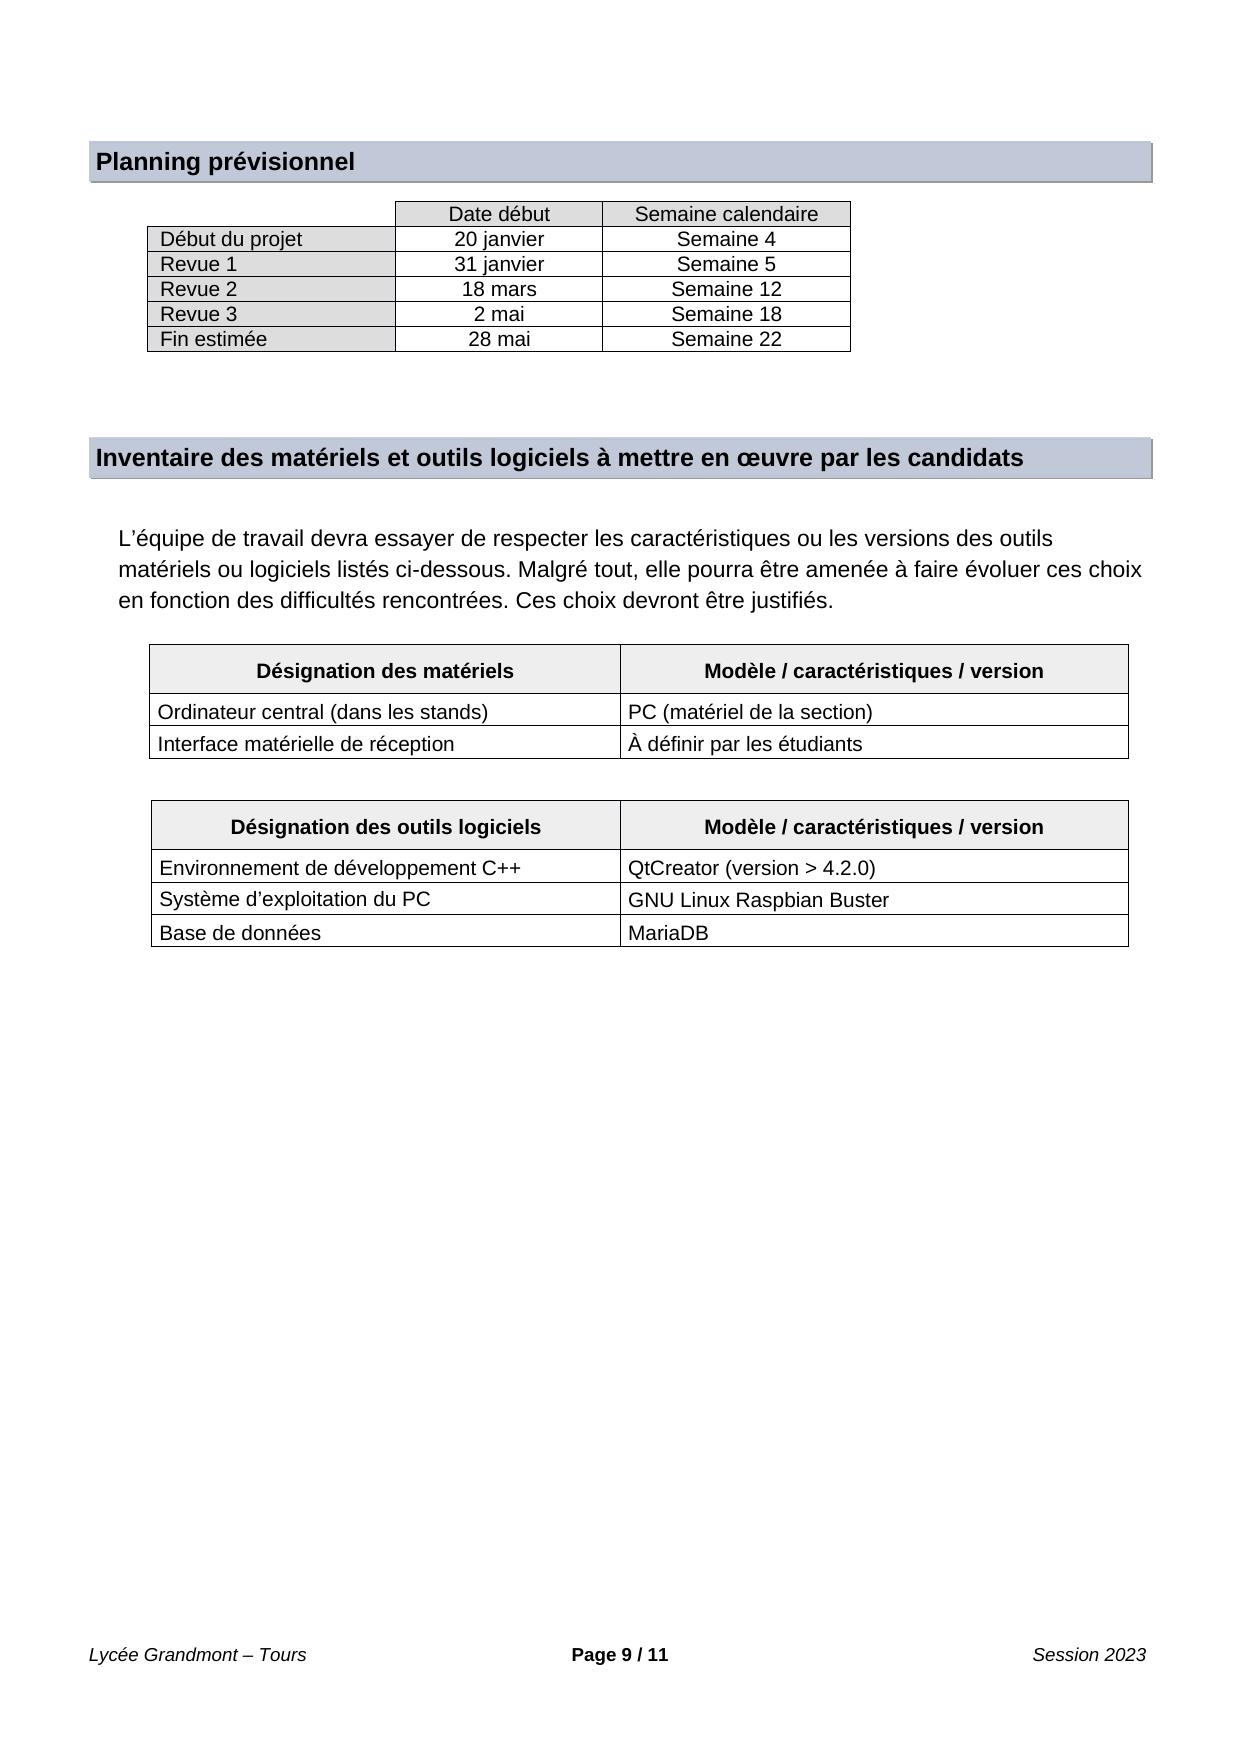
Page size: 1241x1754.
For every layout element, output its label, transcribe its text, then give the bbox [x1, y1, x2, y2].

table_cell 20 janvier [396, 227, 602, 251]
table_cell Revue 1 [148, 252, 395, 276]
subtitle Inventaire des matériels et outils logiciels à mettre en œuvre par les candidats [89, 440, 1151, 475]
text L’équipe de travail devra essayer de respecter les caractéristiques ou les versions des outils matériels ou logiciels listés ci-dessous. Malgré tout, elle pourra être amenée à faire évoluer ces choix en fonction des difficultés rencontrées. Ces choix devront être justifiés. [118, 521, 1152, 615]
table_cell Ordinateur central (dans les stands) [150, 694, 620, 725]
table_header Semaine calendaire [603, 202, 850, 226]
table_cell Système d’exploitation du PC [152, 883, 620, 914]
table_cell 2 mai [396, 302, 602, 326]
table_cell Fin estimée [148, 327, 395, 351]
table_header Modèle / caractéristiques / version [621, 801, 1128, 849]
table_cell 28 mai [396, 327, 602, 351]
subtitle Planning prévisionnel [89, 144, 1151, 179]
table_cell Semaine 22 [603, 327, 850, 351]
table_cell Semaine 5 [603, 252, 850, 276]
table_cell GNU Linux Raspbian Buster [621, 883, 1128, 914]
table_header [148, 201, 395, 226]
table_cell Base de données [152, 915, 620, 946]
table_cell À définir par les étudiants [621, 726, 1128, 758]
table_cell Interface matérielle de réception [150, 726, 620, 758]
table_cell Revue 3 [148, 302, 395, 326]
table_cell MariaDB [621, 915, 1128, 946]
table_header Désignation des matériels [150, 645, 620, 693]
table_cell Revue 2 [148, 277, 395, 301]
table_header Modèle / caractéristiques / version [621, 645, 1128, 693]
table_cell Environnement de développement C++ [152, 850, 620, 882]
table_cell Semaine 18 [603, 302, 850, 326]
table_cell QtCreator (version > 4.2.0) [621, 850, 1128, 882]
table_cell 31 janvier [396, 252, 602, 276]
table_cell Début du projet [148, 227, 395, 251]
table_header Désignation des outils logiciels [152, 801, 620, 849]
table_cell Semaine 12 [603, 277, 850, 301]
table_cell PC (matériel de la section) [621, 694, 1128, 725]
table_cell Semaine 4 [603, 227, 850, 251]
table_cell 18 mars [396, 277, 602, 301]
table_header Date début [396, 202, 602, 226]
